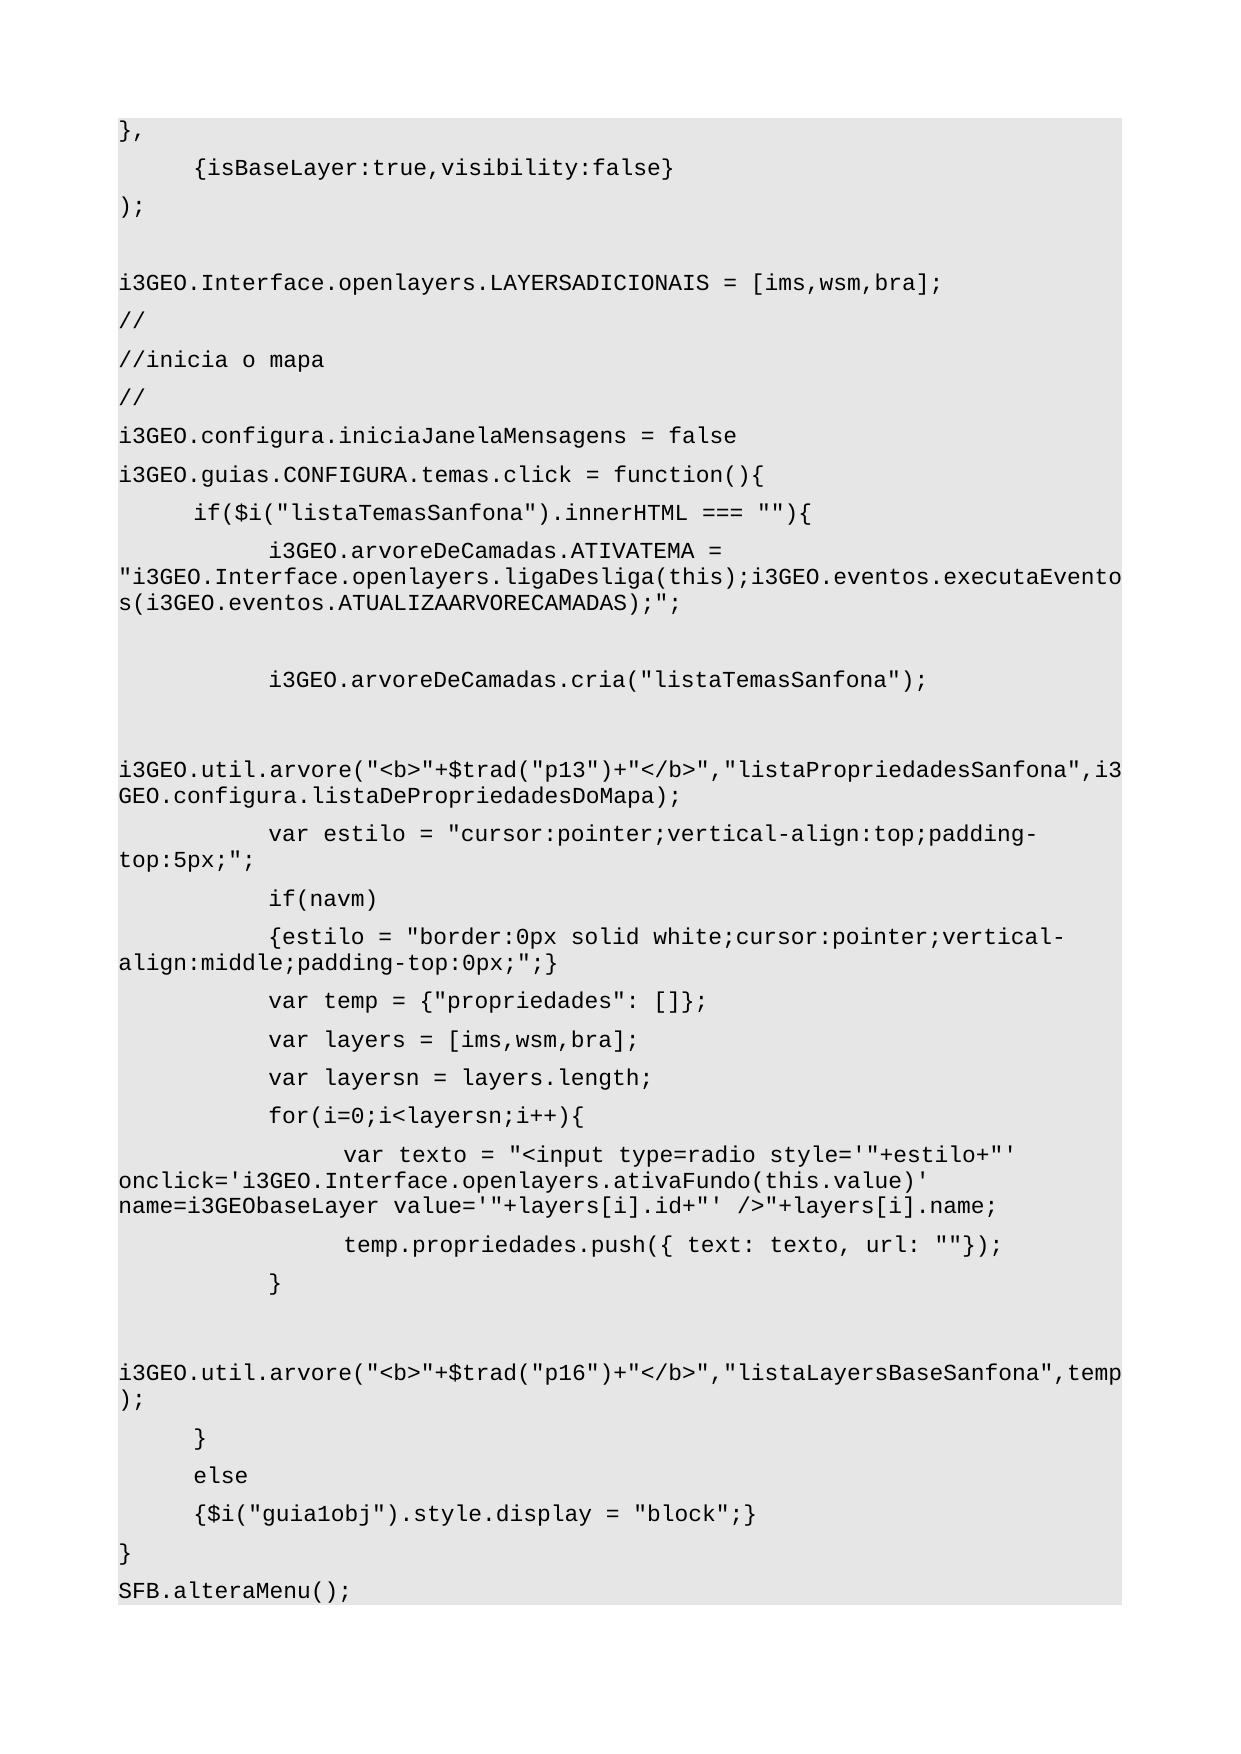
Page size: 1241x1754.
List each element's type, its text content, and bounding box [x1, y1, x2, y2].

text {estilo = "border:0px solid white;cursor:pointer;vertical-align:middle;padding-top:0px;";} [118, 925, 1122, 977]
text var layers = [ims,wsm,bra]; [118, 1028, 1122, 1054]
text // [118, 310, 1122, 336]
text i3GEO.arvoreDeCamadas.cria("listaTemasSanfona"); [118, 668, 1122, 694]
text for(i=0;i<layersn;i++){ [118, 1105, 1122, 1131]
text SFB.alteraMenu(); [118, 1579, 1122, 1605]
text i3GEO.Interface.openlayers.LAYERSADICIONAIS = [ims,wsm,bra]; [118, 271, 1122, 297]
text var texto = "<input type=radio style='"+estilo+"' onclick='i3GEO.Interface.openlayers.ativaFundo(this.value)' name=i3GEObaseLayer value='"+layers[i].id+"' />"+layers[i].name; [118, 1143, 1122, 1221]
text // [118, 386, 1122, 412]
text var temp = {"propriedades": []}; [118, 990, 1122, 1016]
text if(navm) [118, 887, 1122, 913]
text } [118, 1426, 1122, 1452]
text i3GEO.guias.CONFIGURA.temas.click = function(){ [118, 463, 1122, 489]
text {isBaseLayer:true,visibility:false} [118, 156, 1122, 182]
text } [118, 1541, 1122, 1567]
text }, [118, 118, 1122, 144]
text else [118, 1464, 1122, 1490]
text i3GEO.configura.iniciaJanelaMensagens = false [118, 425, 1122, 451]
text //inicia o mapa [118, 348, 1122, 374]
text i3GEO.util.arvore("<b>"+$trad("p16")+"</b>","listaLayersBaseSanfona",temp); [118, 1310, 1122, 1414]
text i3GEO.util.arvore("<b>"+$trad("p13")+"</b>","listaPropriedadesSanfona",i3GEO.configura.listaDePropriedadesDoMapa); [118, 707, 1122, 810]
text ); [118, 195, 1122, 221]
text var estilo = "cursor:pointer;vertical-align:top;padding-top:5px;"; [118, 823, 1122, 875]
text var layersn = layers.length; [118, 1066, 1122, 1092]
text if($i("listaTemasSanfona").innerHTML === ""){ [118, 501, 1122, 527]
text temp.propriedades.push({ text: texto, url: ""}); [118, 1233, 1122, 1259]
text } [118, 1272, 1122, 1297]
text i3GEO.arvoreDeCamadas.ATIVATEMA = "i3GEO.Interface.openlayers.ligaDesliga(this);i3GEO.eventos.executaEventos(i3GEO.eventos.ATUALIZAARVORECAMADAS);"; [118, 540, 1122, 618]
text {$i("guia1obj").style.display = "block";} [118, 1503, 1122, 1529]
